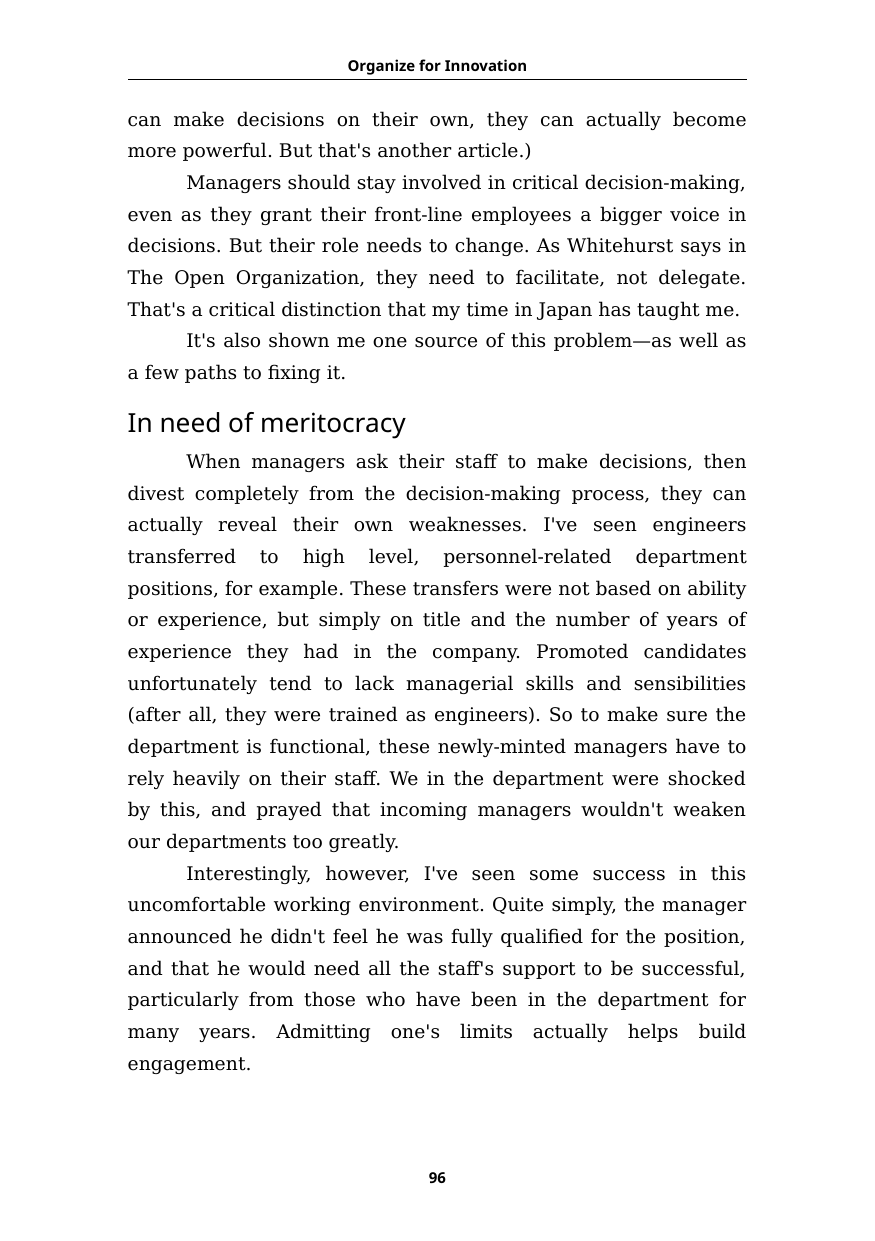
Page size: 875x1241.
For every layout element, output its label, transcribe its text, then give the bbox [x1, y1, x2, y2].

text can make decisions on their own, they can actually become more powerful. But that's another article.) [127, 109, 747, 162]
text Managers should stay involved in critical decision-making, even as they grant their front-line employees a bigger voice in decisions. But their role needs to change. As Whitehurst says in The Open Organization, they need to facilitate, not delegate. That's a critical distinction that my time in Japan has taught me. [127, 172, 747, 321]
text It's also shown me one source of this problem—as well as a few paths to fixing it. [127, 330, 747, 384]
subtitle In need of meritocracy [127, 408, 747, 439]
text Interestingly, however, I've seen some success in this uncomfortable working environment. Quite simply, the manager announced he didn't feel he was fully qualified for the position, and that he would need all the staff's support to be successful, particularly from those who have been in the department for many years. Admitting one's limits actually helps build engagement. [127, 863, 747, 1075]
text When managers ask their staff to make decisions, then divest completely from the decision-making process, they can actually reveal their own weaknesses. I've seen engineers transferred to high level, personnel-related department positions, for example. These transfers were not based on ability or experience, but simply on title and the number of years of experience they had in the company. Promoted candidates unfortunately tend to lack managerial skills and sensibilities (after all, they were trained as engineers). So to make sure the department is functional, these newly-minted managers have to rely heavily on their staff. We in the department were shocked by this, and prayed that incoming managers wouldn't weaken our departments too greatly. [127, 451, 747, 853]
